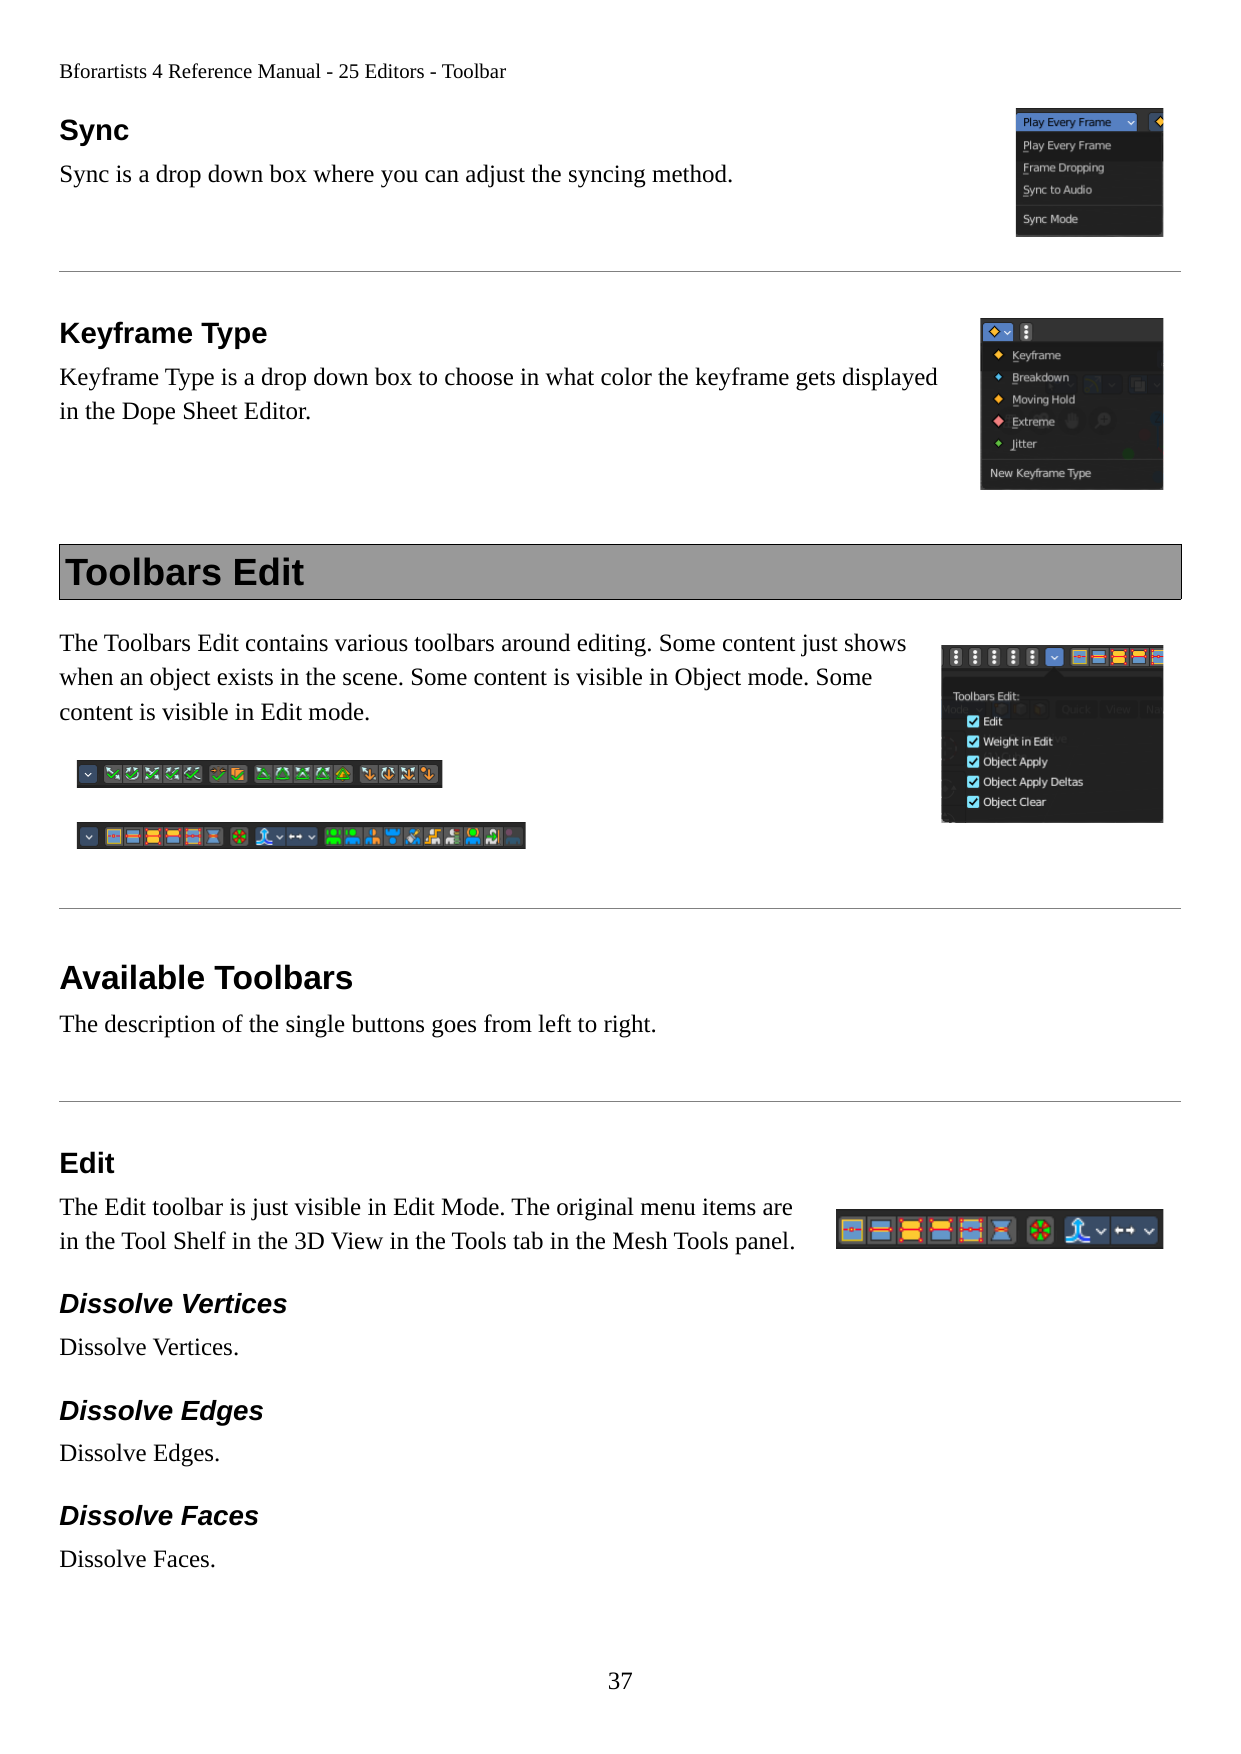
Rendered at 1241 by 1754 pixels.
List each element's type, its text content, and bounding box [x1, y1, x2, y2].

text The description of the single buttons goes from left to right. [59, 1009, 1181, 1038]
text Dissolve Faces. [59, 1544, 1181, 1573]
text The Toolbars Edit contains various toolbars around editing. Some content just shows when an object exists in the scene. Some content is visible in Object mode. Some content is visible in Edit mode. [59, 628, 1181, 725]
subtitle Available Toolbars [59, 958, 1181, 997]
subtitle Dissolve Vertices [59, 1288, 1181, 1320]
table_header Toolbars Edit [60, 545, 1181, 599]
picture [1015, 108, 1164, 237]
picture [941, 645, 1164, 823]
picture [836, 1209, 1164, 1249]
picture [980, 318, 1164, 490]
text Keyframe Type is a drop down box to choose in what color the keyframe gets displayed in the Dope Sheet Editor. [59, 362, 980, 425]
subtitle Dissolve Edges [59, 1394, 1181, 1426]
subtitle Keyframe Type [59, 316, 1181, 349]
subtitle Edit [59, 1146, 1181, 1179]
picture [76, 822, 526, 849]
picture [76, 760, 443, 788]
subtitle [1164, 113, 1181, 146]
text The Edit toolbar is just visible in Edit Mode. The original menu items are in the Tool Shelf in the 3D View in the Tools tab in the Mesh Tools panel. [59, 1192, 1181, 1255]
text Dissolve Edges. [59, 1438, 1181, 1467]
subtitle Dissolve Faces [59, 1500, 1181, 1532]
text Dissolve Vertices. [59, 1332, 1181, 1361]
text Sync is a drop down box where you can adjust the syncing method. [59, 159, 1015, 188]
subtitle Sync [59, 113, 1015, 146]
